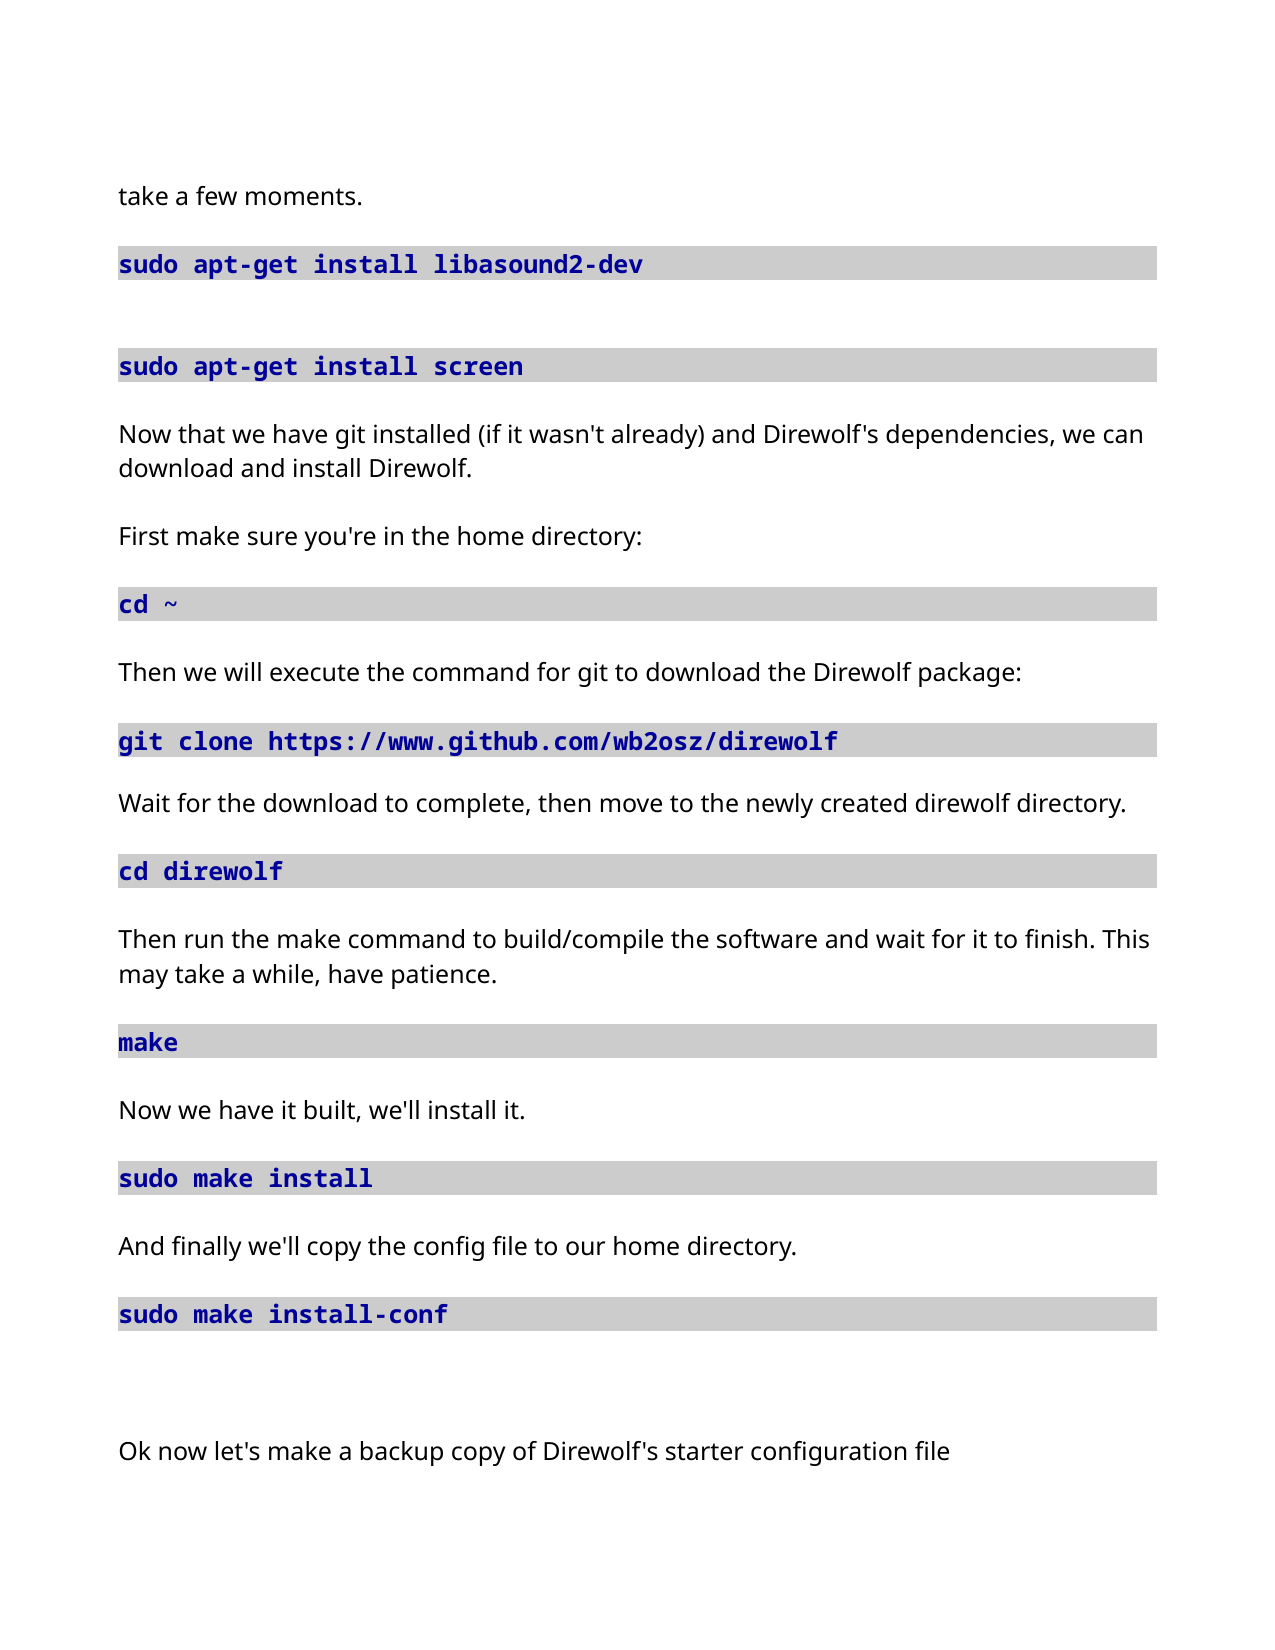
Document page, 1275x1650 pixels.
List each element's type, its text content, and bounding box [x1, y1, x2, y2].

text Ok now let's make a backup copy of Direwolf's starter configuration file [118, 1433, 1157, 1467]
text First make sure you're in the home directory: [118, 519, 1157, 553]
text sudo make install [118, 1161, 1157, 1195]
text take a few moments. [118, 178, 1157, 212]
text Then run the make command to build/compile the software and wait for it to finish. This may take a while, have patience. [118, 922, 1157, 990]
text Now we have it built, we'll install it. [118, 1092, 1157, 1127]
text And finally we'll copy the config file to our home directory. [118, 1229, 1157, 1263]
text cd direwolf [118, 854, 1157, 888]
text sudo apt-get install libasound2-dev [118, 246, 1157, 280]
text Then we will execute the command for git to download the Direwolf package: [118, 655, 1157, 689]
text git clone https://www.github.com/wb2osz/direwolf [118, 723, 1157, 757]
text make [118, 1024, 1157, 1058]
text Now that we have git installed (if it wasn't already) and Direwolf's dependencies, we can download and install Direwolf. [118, 417, 1157, 485]
text cd ~ [118, 587, 1157, 621]
text sudo make install-conf [118, 1297, 1157, 1331]
text sudo apt-get install screen [118, 348, 1157, 382]
text Wait for the download to complete, then move to the newly created direwolf directory. [118, 786, 1157, 820]
